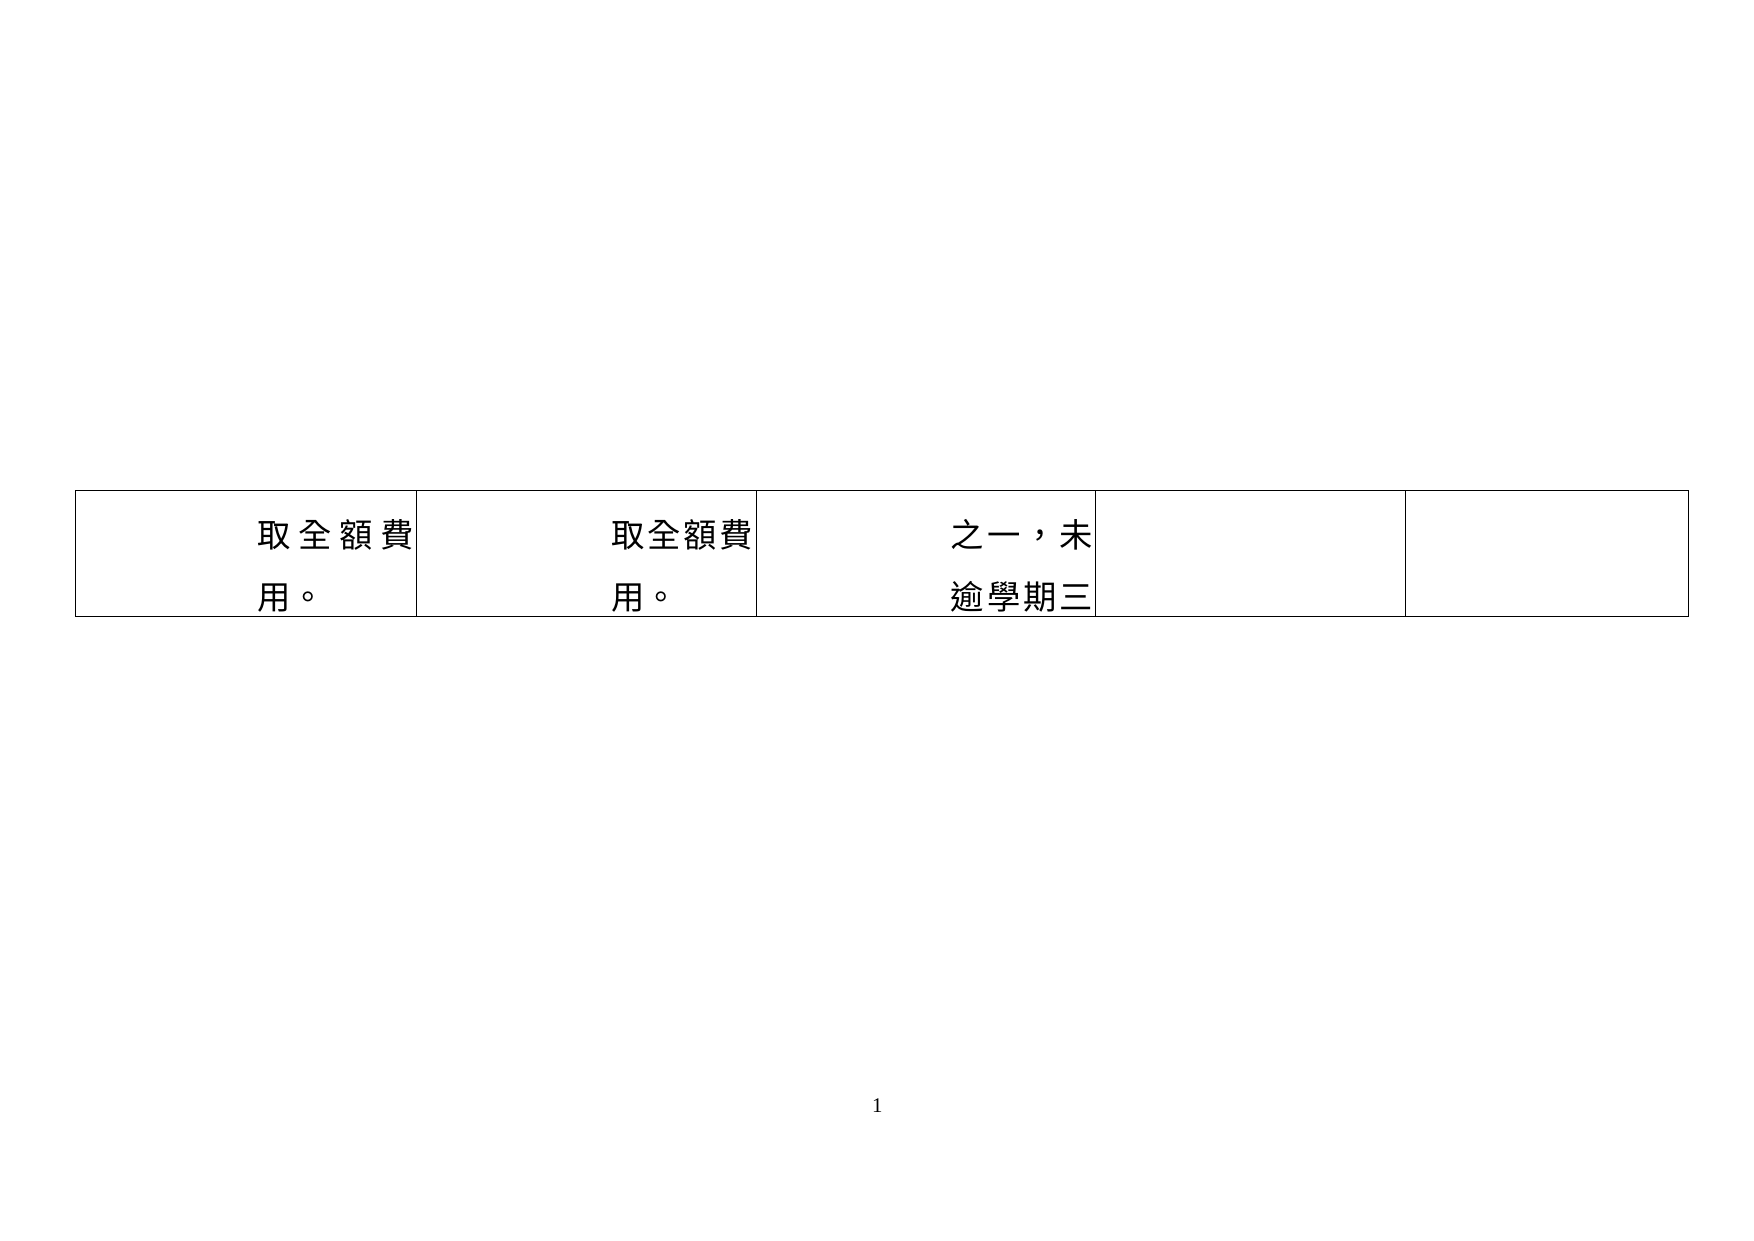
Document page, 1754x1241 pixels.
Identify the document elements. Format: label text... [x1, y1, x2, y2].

table_cell [1406, 491, 1688, 616]
table_cell [1096, 491, 1405, 616]
table_cell 取全額費用。 [417, 491, 756, 616]
table_cell 之一，未逾學期三 [757, 491, 1095, 616]
table_cell 取全額費用。 [76, 491, 416, 616]
